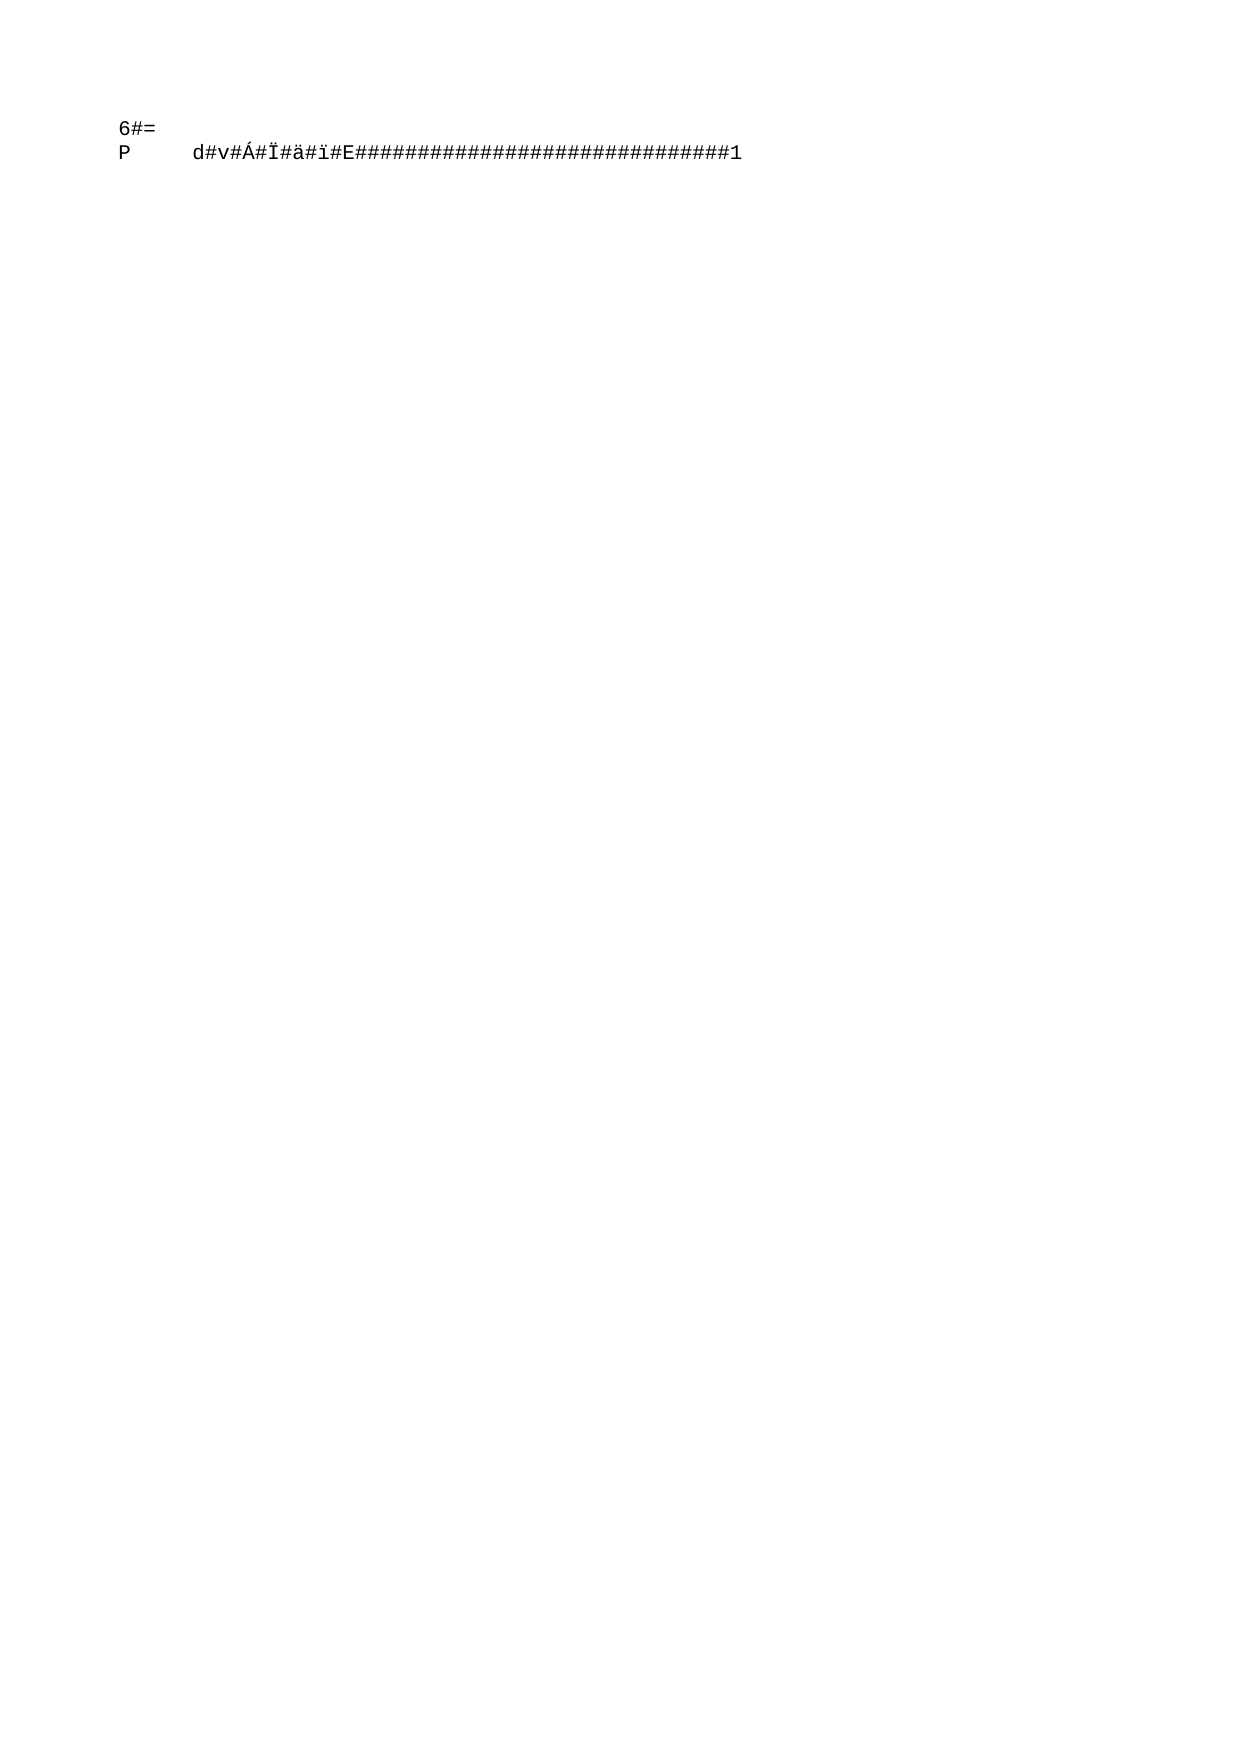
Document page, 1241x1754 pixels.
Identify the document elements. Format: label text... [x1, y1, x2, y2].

text 6#= P d#v#Á#Ï#ä#ï#E##############################1 [118, 118, 1122, 165]
